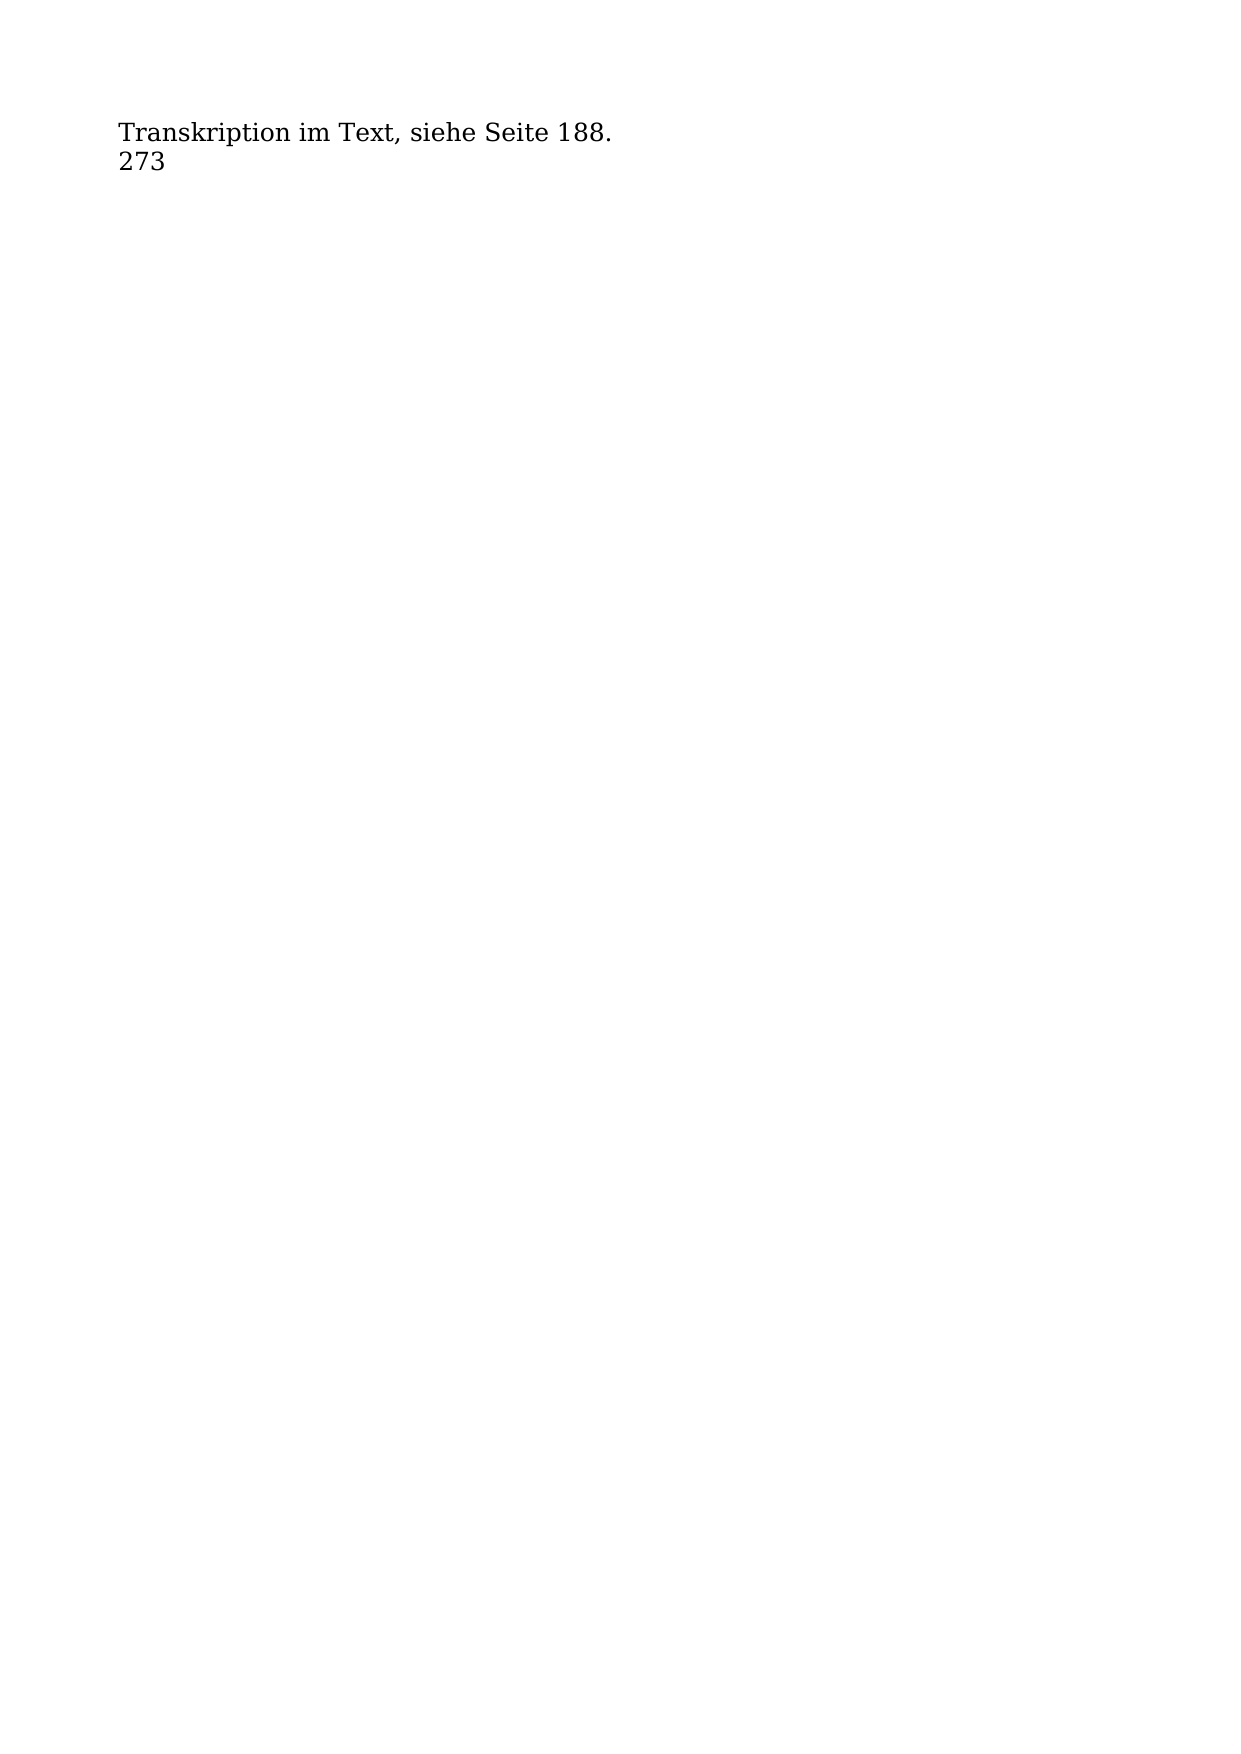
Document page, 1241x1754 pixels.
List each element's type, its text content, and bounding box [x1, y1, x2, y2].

text Transkription im Text, siehe Seite 188. [118, 118, 1122, 147]
text 273 [118, 147, 1122, 176]
